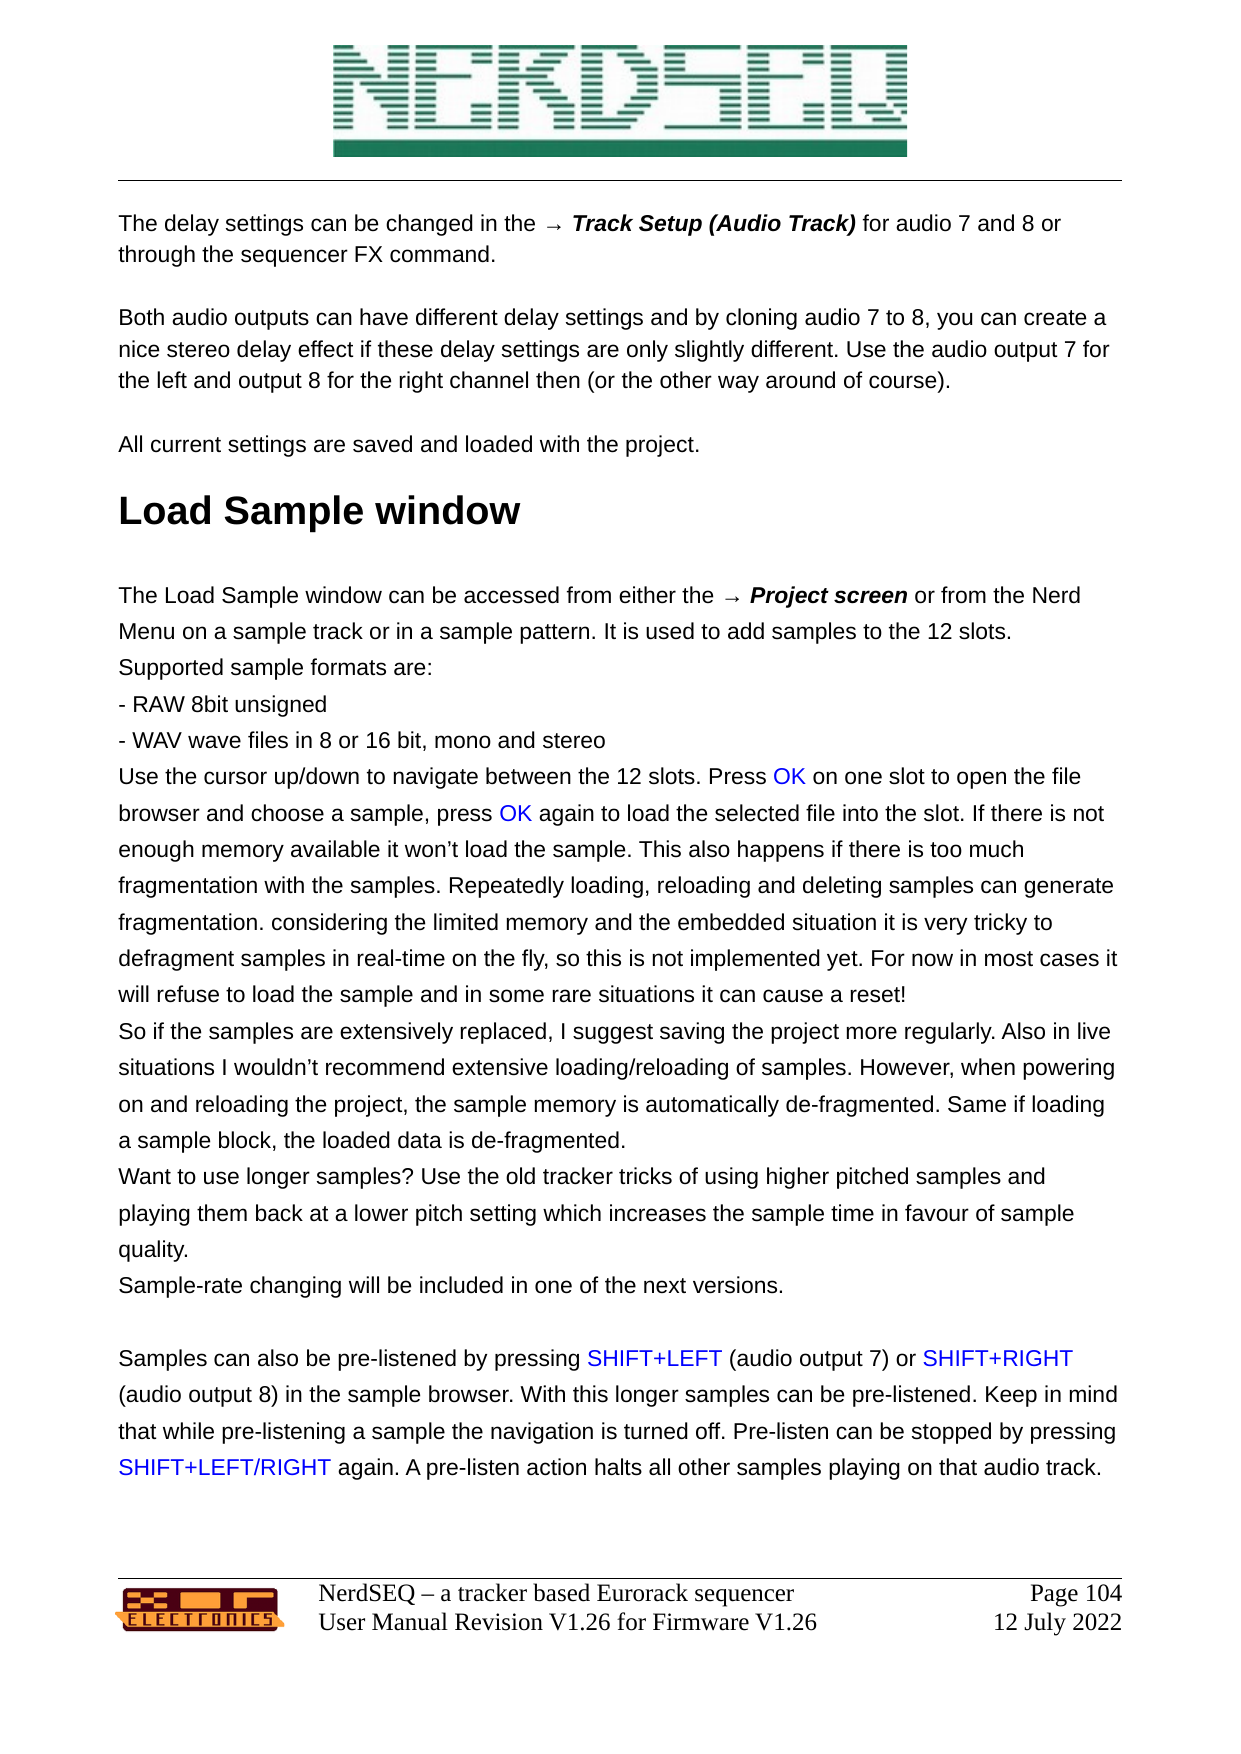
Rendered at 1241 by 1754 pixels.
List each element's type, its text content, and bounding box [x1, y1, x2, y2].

text The delay settings can be changed in the → Track Setup (Audio Track) for audio 7 and 8 or through the sequencer FX command. [118, 209, 1122, 267]
text Supported sample formats are: [118, 654, 1122, 681]
text - RAW 8bit unsigned [118, 691, 1122, 717]
text The Load Sample window can be accessed from either the → Project screen or from the Nerd Menu on a sample track or in a sample pattern. It is used to add samples to the 12 slots. [118, 582, 1122, 644]
text Samples can also be pre-listened by pressing SHIFT+LEFT (audio output 7) or SHIFT+RIGHT (audio output 8) in the sample browser. With this longer samples can be pre-listened. Keep in mind that while pre-listening a sample the navigation is turned off. Pre-listen can be stopped by pressing SHIFT+LEFT/RIGHT again. A pre-listen action halts all other samples playing on that audio track. [118, 1345, 1122, 1480]
picture [333, 45, 908, 157]
text All current settings are saved and loaded with the project. [118, 431, 1122, 457]
text Sample-rate changing will be included in one of the next versions. [118, 1272, 1122, 1299]
picture [115, 1584, 285, 1634]
text Both audio outputs can have different delay settings and by cloning audio 7 to 8, you can create a nice stereo delay effect if these delay settings are only slightly different. Use the audio output 7 for the left and output 8 for the right channel then (or the other way around of course). [118, 304, 1122, 394]
subtitle Load Sample window [118, 487, 1122, 533]
text - WAV wave files in 8 or 16 bit, mono and stereo [118, 727, 1122, 753]
text Use the cursor up/down to navigate between the 12 slots. Press OK on one slot to open the file browser and choose a sample, press OK again to load the selected file into the slot. If there is not enough memory available it won’t load the sample. This also happens if there is too much fragmentation with the samples. Repeatedly loading, reloading and deleting samples can generate fragmentation. considering the limited memory and the embedded situation it is very tricky to defragment samples in real-time on the fly, so this is not implemented yet. For now in most cases it will refuse to load the sample and in some rare situations it can cause a reset! [118, 763, 1122, 1008]
text Want to use longer samples? Use the old tracker tricks of using higher pitched samples and playing them back at a lower pitch setting which increases the sample time in favour of sample quality. [118, 1163, 1122, 1262]
text So if the samples are extensively replaced, I suggest saving the project more regularly. Also in live situations I wouldn’t recommend extensive loading/reloading of samples. However, when powering on and reloading the project, the sample memory is automatically de-fragmented. Same if loading a sample block, the loaded data is de-fragmented. [118, 1018, 1122, 1153]
